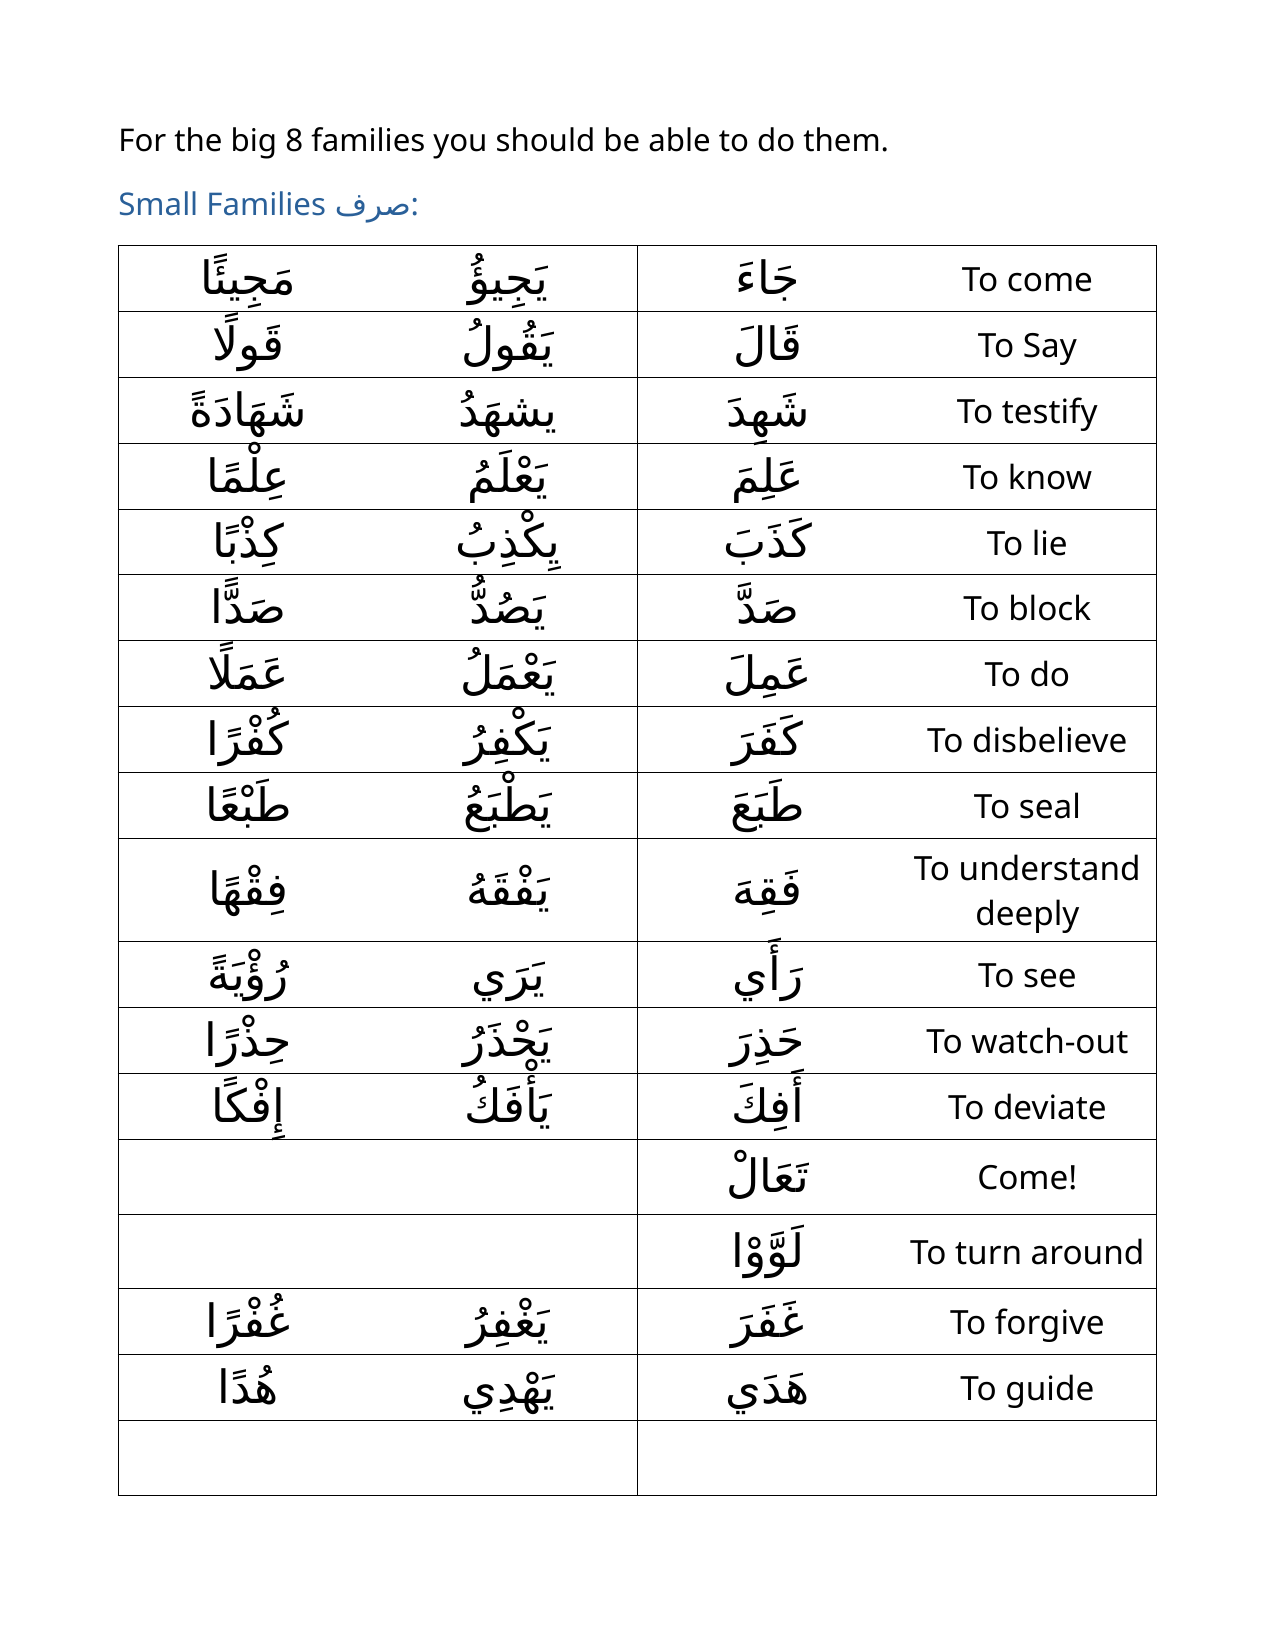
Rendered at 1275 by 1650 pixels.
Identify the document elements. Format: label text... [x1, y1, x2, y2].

table_header مَجِيئًا [119, 246, 378, 311]
table_cell يَطْبَعُ [378, 773, 637, 838]
table_cell [638, 1421, 897, 1495]
table_cell عَمِلَ [638, 641, 897, 706]
table_cell يَكْفِرُ [378, 707, 637, 772]
table_cell [119, 1140, 378, 1213]
table_cell كَذَبَ [638, 510, 897, 574]
table_cell يَغْفِرُ [378, 1289, 637, 1354]
table_cell فِقْهًا [119, 839, 378, 941]
table_cell رُؤْيَةً [119, 942, 378, 1007]
table_cell To understand deeply [898, 839, 1156, 941]
table_cell كُفْرًا [119, 707, 378, 772]
table_cell عِلْمًا [119, 444, 378, 508]
text For the big 8 families you should be able to do them. [118, 118, 1157, 161]
table_cell قَولًا [119, 312, 378, 377]
table_cell To know [898, 444, 1156, 508]
table_cell صَدًّا [119, 575, 378, 640]
table_cell عَمَلًا [119, 641, 378, 706]
table_cell غُفْرًا [119, 1289, 378, 1354]
table_cell To seal [898, 773, 1156, 838]
table_cell To see [898, 942, 1156, 1007]
table_cell To block [898, 575, 1156, 640]
table_cell To deviate [898, 1074, 1156, 1138]
table_cell Come! [898, 1140, 1156, 1213]
table_cell كَفَرَ [638, 707, 897, 772]
table_cell To forgive [898, 1289, 1156, 1354]
table_cell قَالَ [638, 312, 897, 377]
table_cell يَصُدُّ [378, 575, 637, 640]
table_cell غَفَرَ [638, 1289, 897, 1354]
table_cell [378, 1140, 637, 1213]
text Small Families صرف: [118, 182, 1157, 224]
table_cell يَهْدِي [378, 1355, 637, 1420]
table_cell يَقُولُ [378, 312, 637, 377]
table_cell حِذْرًا [119, 1008, 378, 1073]
table_cell يِكْذِبُ [378, 510, 637, 574]
table_cell To watch-out [898, 1008, 1156, 1073]
table_cell [898, 1421, 1156, 1495]
table_cell يَرَي [378, 942, 637, 1007]
table_cell يَعْمَلُ [378, 641, 637, 706]
table_cell هُدًا [119, 1355, 378, 1420]
table_cell To Say [898, 312, 1156, 377]
table_cell يَفْقَهُ [378, 839, 637, 941]
table_cell شَهِدَ [638, 378, 897, 443]
table_header يَجِيؤُ [378, 246, 637, 311]
table_cell To lie [898, 510, 1156, 574]
table_cell [119, 1421, 378, 1495]
table_cell To guide [898, 1355, 1156, 1420]
table_cell طَبْعًا [119, 773, 378, 838]
table_cell صَدَّ [638, 575, 897, 640]
table_cell يَأْفَكُ [378, 1074, 637, 1138]
table_cell To turn around [898, 1215, 1156, 1288]
table_cell To testify [898, 378, 1156, 443]
table_cell يَعْلَمُ [378, 444, 637, 508]
table_cell شَهَادَةً [119, 378, 378, 443]
table_header جَاءَ [638, 246, 897, 311]
table_cell يشهَدُ [378, 378, 637, 443]
table_cell فَقِهَ [638, 839, 897, 941]
table_cell [378, 1215, 637, 1288]
table_cell To do [898, 641, 1156, 706]
table_cell عَلِمَ [638, 444, 897, 508]
table_header To come [898, 246, 1156, 311]
table_cell هَدَي [638, 1355, 897, 1420]
table_cell تَعَالْ [638, 1140, 897, 1213]
table_cell رَأَي [638, 942, 897, 1007]
table_cell إِفْكًا [119, 1074, 378, 1138]
table_cell لَوَّوْا [638, 1215, 897, 1288]
table_cell يَحْذَرُ [378, 1008, 637, 1073]
table_cell كِذْبًا [119, 510, 378, 574]
table_cell طَبَعَ [638, 773, 897, 838]
table_cell [119, 1215, 378, 1288]
table_cell أَفِكَ [638, 1074, 897, 1138]
table_cell To disbelieve [898, 707, 1156, 772]
table_cell [378, 1421, 637, 1495]
table_cell حَذِرَ [638, 1008, 897, 1073]
